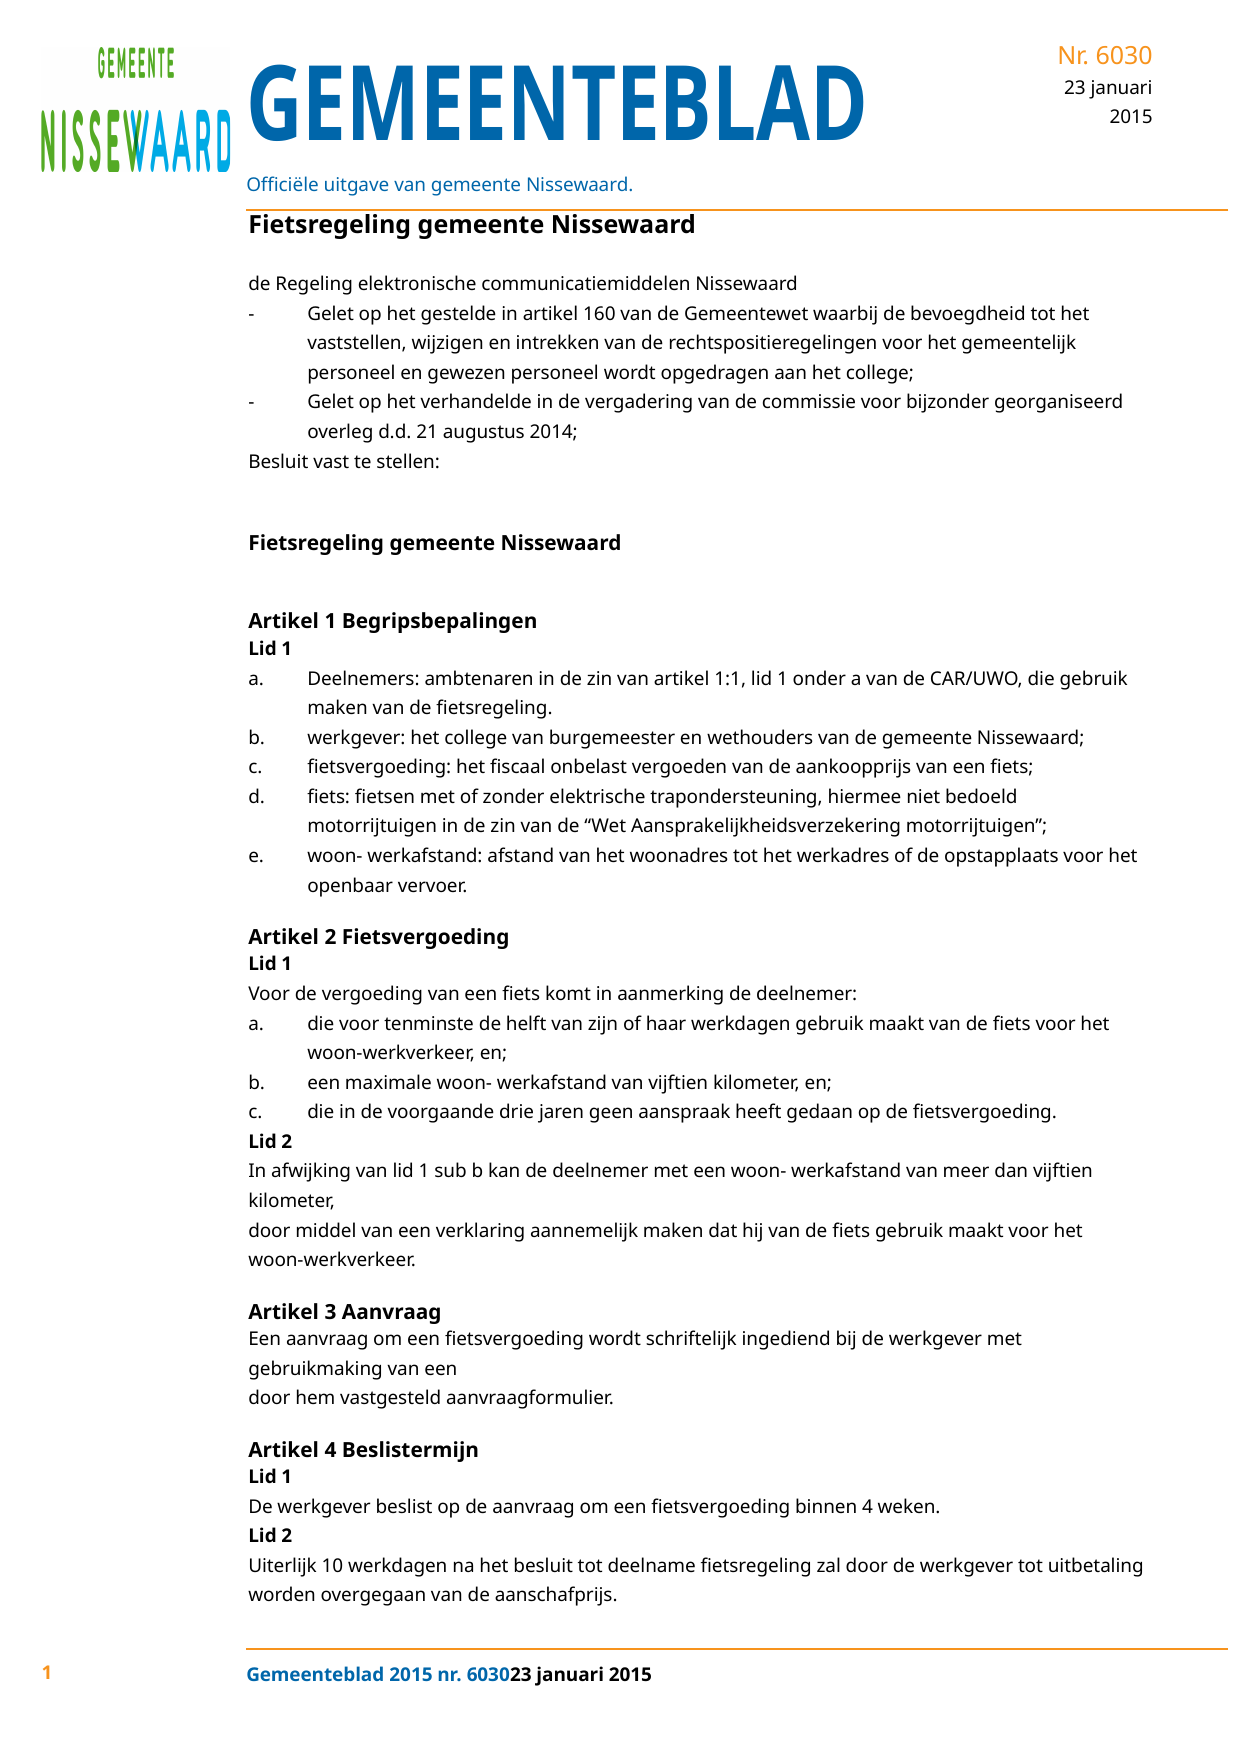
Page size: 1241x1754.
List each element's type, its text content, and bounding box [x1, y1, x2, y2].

text Artikel 1 Begripsbepalingen [248, 607, 1152, 635]
text door middel van een verklaring aannemelijk maken dat hij van de fiets gebruik maakt voor het [248, 1217, 1152, 1243]
text Een aanvraag om een fietsvergoeding wordt schriftelijk ingediend bij de werkgever met gebruikmaking van een [248, 1325, 1152, 1381]
text Lid 2 [248, 1522, 1152, 1548]
text Uiterlijk 10 werkdagen na het besluit tot deelname fietsregeling zal door de werkgever tot uitbetaling worden overgegaan van de aanschafprijs. [248, 1552, 1152, 1607]
list Gelet op het gestelde in artikel 160 van de Gemeentewet waarbij de bevoegdheid tot het vaststellen, wijzigen en intrekken van de rechtspositieregelingen voor het gemeentelijk personeel en gewezen personeel wordt opgedragen aan het college; [248, 300, 1152, 385]
text door hem vastgesteld aanvraagformulier. [248, 1384, 1152, 1410]
list motorrijtuigen in de zin van de “Wet Aansprakelijkheidsverzekering motorrijtuigen”; [248, 813, 1152, 838]
text de Regeling elektronische communicatiemiddelen Nissewaard [248, 270, 1152, 296]
text In afwijking van lid 1 sub b kan de deelnemer met een woon- werkafstand van meer dan vijftien kilometer, [248, 1158, 1152, 1213]
text De werkgever beslist op de aanvraag om een fietsvergoeding binnen 4 weken. [248, 1493, 1152, 1519]
picture [201, 122, 206, 138]
text Lid 1 [248, 951, 1152, 976]
picture [200, 151, 206, 172]
list woon- werkafstand: afstand van het woonadres tot het werkadres of de opstapplaats voor het openbaar vervoer. [248, 842, 1152, 897]
picture [41, 47, 231, 172]
picture [176, 157, 187, 172]
list Gelet op het verhandelde in de vergadering van de commissie voor bijzonder georganiseerd overleg d.d. 21 augustus 2014; [248, 389, 1152, 444]
text Fietsregeling gemeente Nissewaard [248, 528, 1152, 556]
text Fietsregeling gemeente Nissewaard [248, 211, 1152, 241]
text woon-werkverkeer. [248, 1246, 1152, 1272]
picture [154, 157, 165, 172]
text Voor de vergoeding van een fiets komt in aanmerking de deelnemer: [248, 980, 1152, 1006]
list die in de voorgaande drie jaren geen aanspraak heeft gedaan op de fietsvergoeding. [248, 1098, 1152, 1124]
text Artikel 2 Fietsvergoeding [248, 922, 1152, 951]
text Besluit vast te stellen: [248, 448, 1152, 473]
list die voor tenminste de helft van zijn of haar werkdagen gebruik maakt van de fiets voor het woon-werkverkeer, en; [248, 1010, 1152, 1065]
list een maximale woon- werkafstand van vijftien kilometer, en; [248, 1069, 1152, 1095]
picture [222, 122, 227, 160]
text Lid 2 [248, 1128, 1152, 1154]
list werkgever: het college van burgemeester en wethouders van de gemeente Nissewaard; [248, 724, 1152, 749]
text Artikel 3 Aanvraag [248, 1297, 1152, 1325]
text Lid 1 [248, 1463, 1152, 1489]
list Deelnemers: ambtenaren in de zin van artikel 1:1, lid 1 onder a van de CAR/UWO, die gebruik maken van de fietsregeling. [248, 665, 1152, 720]
list fiets: fietsen met of zonder elektrische trapondersteuning, hiermee niet bedoeld [248, 783, 1152, 809]
text Artikel 4 Beslistermijn [248, 1435, 1152, 1463]
list fietsvergoeding: het fiscaal onbelast vergoeden van de aankoopprijs van een fiets; [248, 753, 1152, 779]
text Lid 1 [248, 635, 1152, 661]
